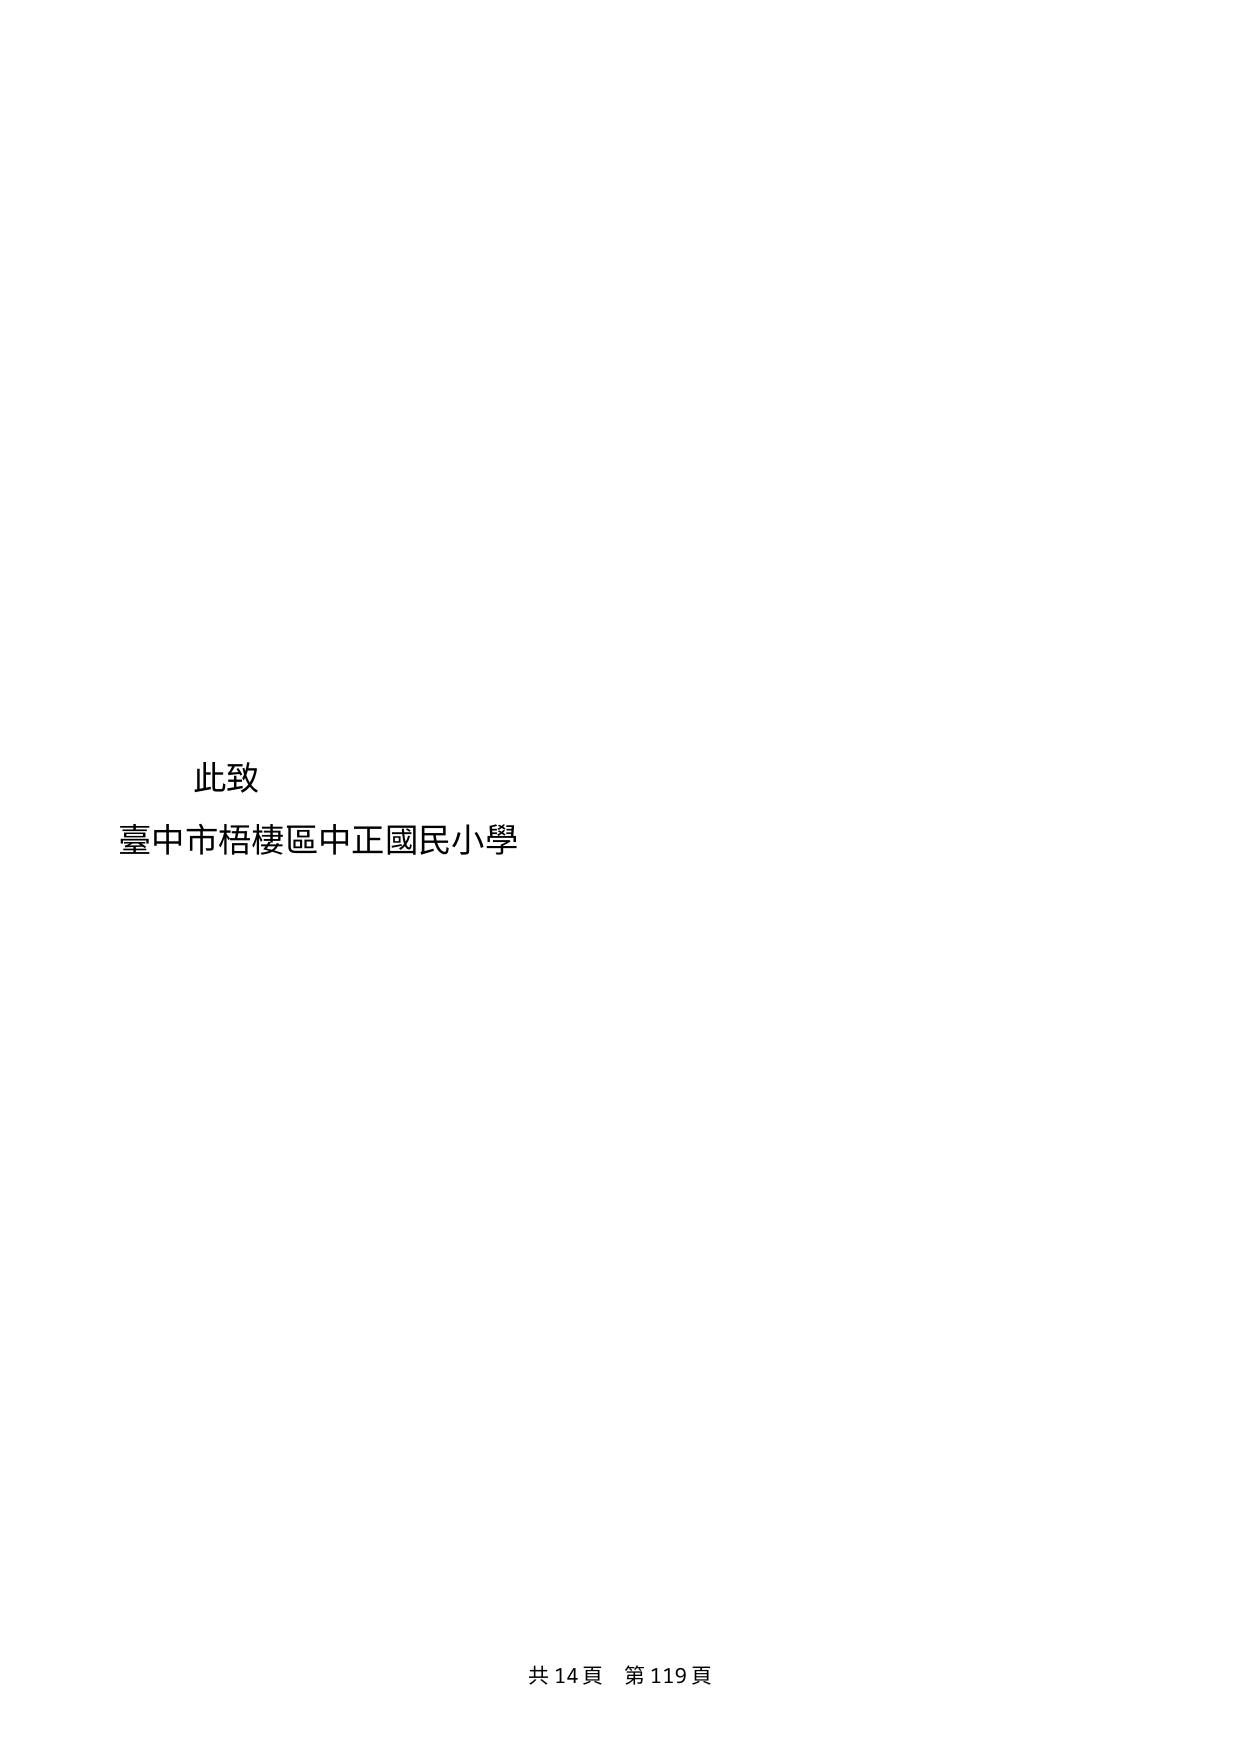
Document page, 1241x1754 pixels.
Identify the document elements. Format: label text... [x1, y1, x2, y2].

text 臺中市梧棲區中正國民小學 [118, 797, 1122, 859]
text 此致 [118, 734, 1122, 797]
